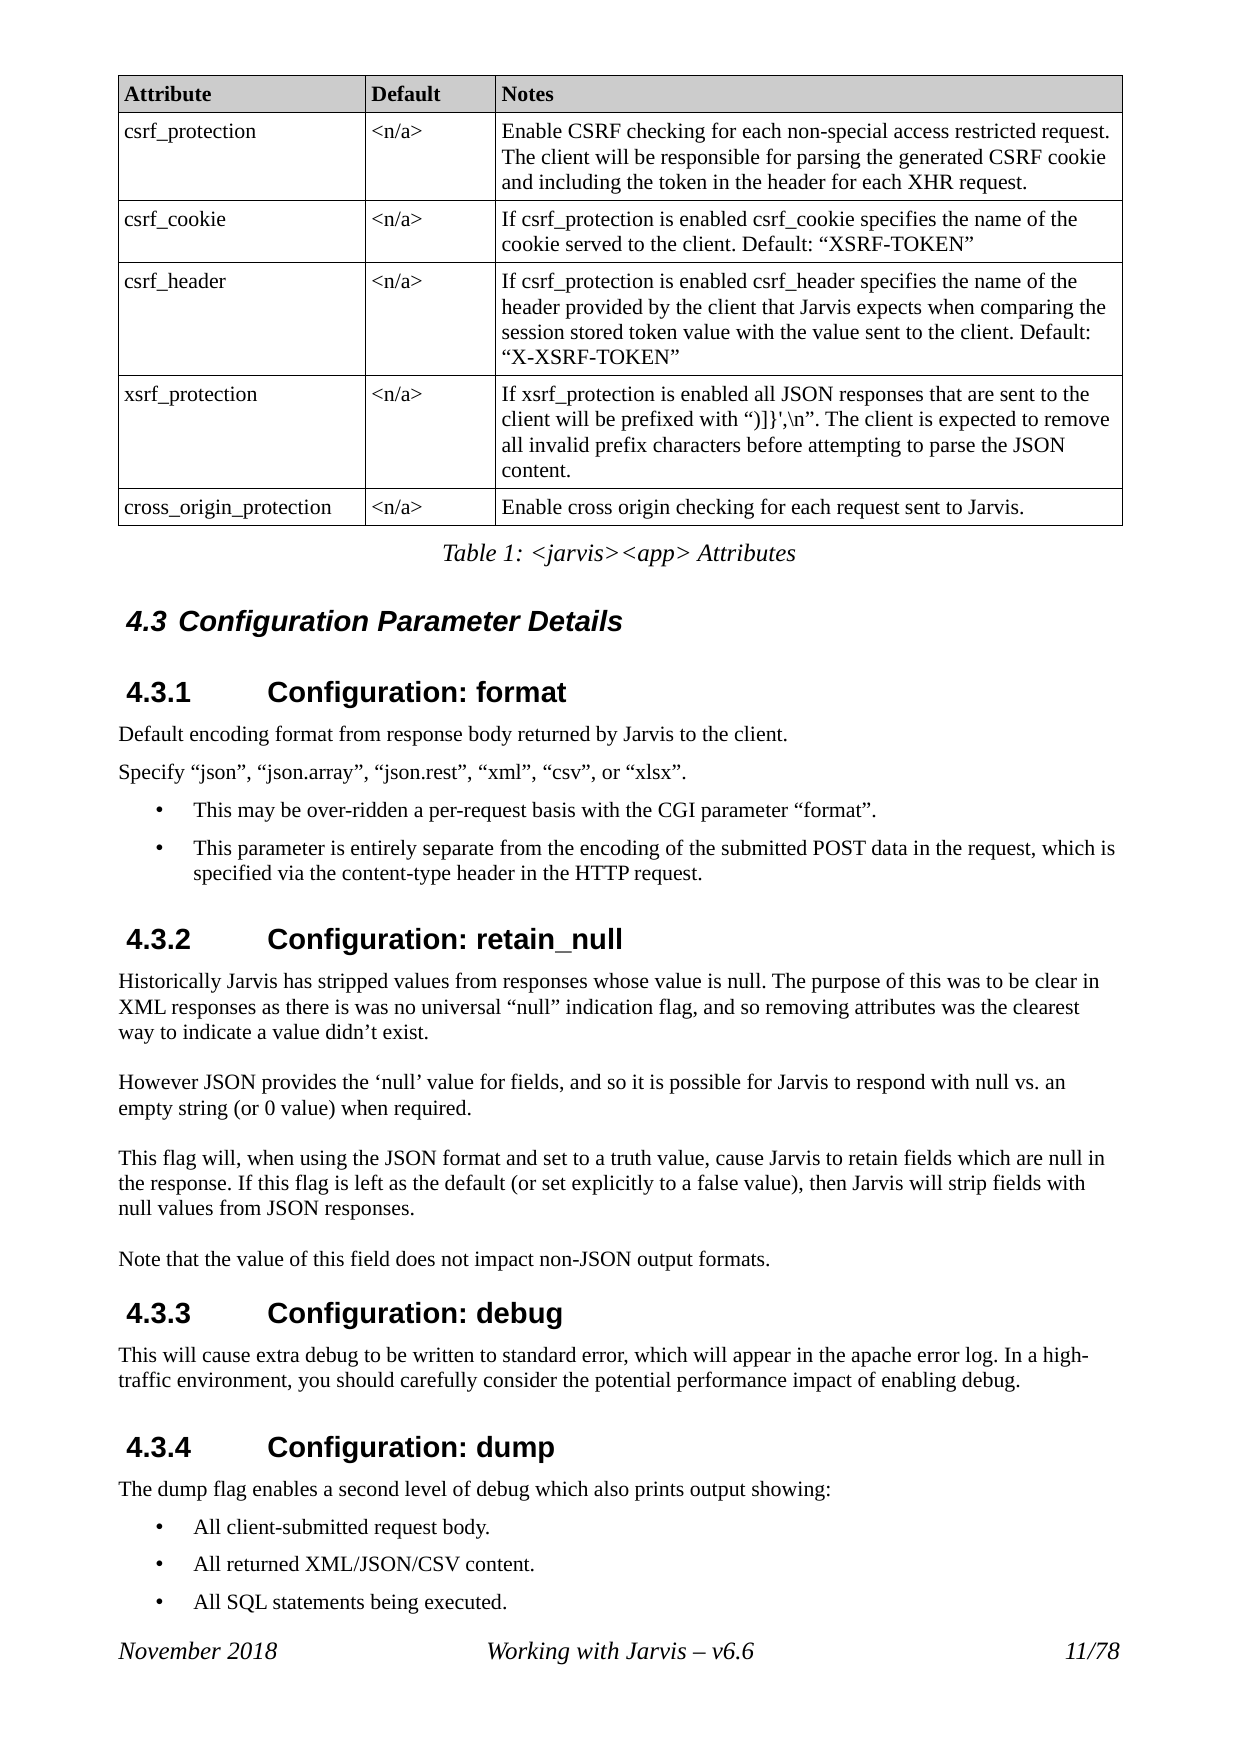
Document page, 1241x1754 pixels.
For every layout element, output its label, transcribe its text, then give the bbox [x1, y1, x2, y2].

text Historically Jarvis has stripped values from responses whose value is null. The purpose of this was to be clear in XML responses as there is was no universal “null” indication flag, and so removing attributes was the clearest way to indicate a value didn’t exist. [118, 968, 1122, 1044]
table_cell csrf_cookie [119, 201, 365, 262]
table_cell <n/a> [366, 201, 495, 262]
table_cell If csrf_protection is enabled csrf_cookie specifies the name of the cookie served to the client. Default: “XSRF-TOKEN” [496, 201, 1122, 262]
text Default encoding format from response body returned by Jarvis to the client. [118, 721, 1122, 747]
text This flag will, when using the JSON format and set to a truth value, cause Jarvis to retain fields which are null in the response. If this flag is left as the default (or set explicitly to a false value), then Jarvis will strip fields with null values from JSON responses. [118, 1145, 1122, 1221]
table_header Default [366, 76, 495, 112]
list All client-submitted request body. [156, 1514, 1122, 1539]
text Note that the value of this field does not impact non-JSON output formats. [118, 1246, 1122, 1271]
list This parameter is entirely separate from the encoding of the submitted POST data in the request, which is specified via the content-type header in the HTTP request. [156, 834, 1122, 885]
table_cell If xsrf_protection is enabled all JSON responses that are sent to the client will be prefixed with “)]}',\n”. The client is expected to remove all invalid prefix characters before attempting to parse the JSON content. [496, 376, 1122, 488]
subtitle Configuration Parameter Details [118, 604, 1122, 638]
table_cell xsrf_protection [119, 376, 365, 488]
table_cell Enable CSRF checking for each non-special access restricted request. The client will be responsible for parsing the generated CSRF cookie and including the token in the header for each XHR request. [496, 113, 1122, 200]
table_cell <n/a> [366, 263, 495, 375]
text However JSON provides the ‘null’ value for fields, and so it is possible for Jarvis to respond with null vs. an empty string (or 0 value) when required. [118, 1069, 1122, 1120]
table_cell csrf_header [119, 263, 365, 375]
table_cell <n/a> [366, 489, 495, 525]
subtitle Configuration: format [118, 675, 1122, 709]
text The dump flag enables a second level of debug which also prints output showing: [118, 1476, 1122, 1501]
table_cell If csrf_protection is enabled csrf_header specifies the name of the header provided by the client that Jarvis expects when comparing the session stored token value with the value sent to the client. Default: “X-XSRF-TOKEN” [496, 263, 1122, 375]
subtitle Configuration: retain_null [118, 922, 1122, 956]
table_cell cross_origin_protection [119, 489, 365, 525]
table_cell Enable cross origin checking for each request sent to Jarvis. [496, 489, 1122, 525]
subtitle Configuration: debug [118, 1296, 1122, 1329]
text This will cause extra debug to be written to standard error, which will appear in the apache error log. In a high-traffic environment, you should carefully consider the potential performance impact of enabling debug. [118, 1342, 1122, 1392]
list All SQL statements being executed. [156, 1589, 1122, 1614]
text Table 1: <jarvis><app> Attributes [118, 538, 1122, 567]
table_cell csrf_protection [119, 113, 365, 200]
table_header Notes [496, 76, 1122, 112]
text Specify “json”, “json.array”, “json.rest”, “xml”, “csv”, or “xlsx”. [118, 759, 1122, 784]
subtitle Configuration: dump [118, 1430, 1122, 1463]
list All returned XML/JSON/CSV content. [156, 1551, 1122, 1577]
list This may be over-ridden a per-request basis with the CGI parameter “format”. [156, 797, 1122, 822]
table_cell <n/a> [366, 113, 495, 200]
table_header Attribute [119, 76, 365, 112]
table_cell <n/a> [366, 376, 495, 488]
